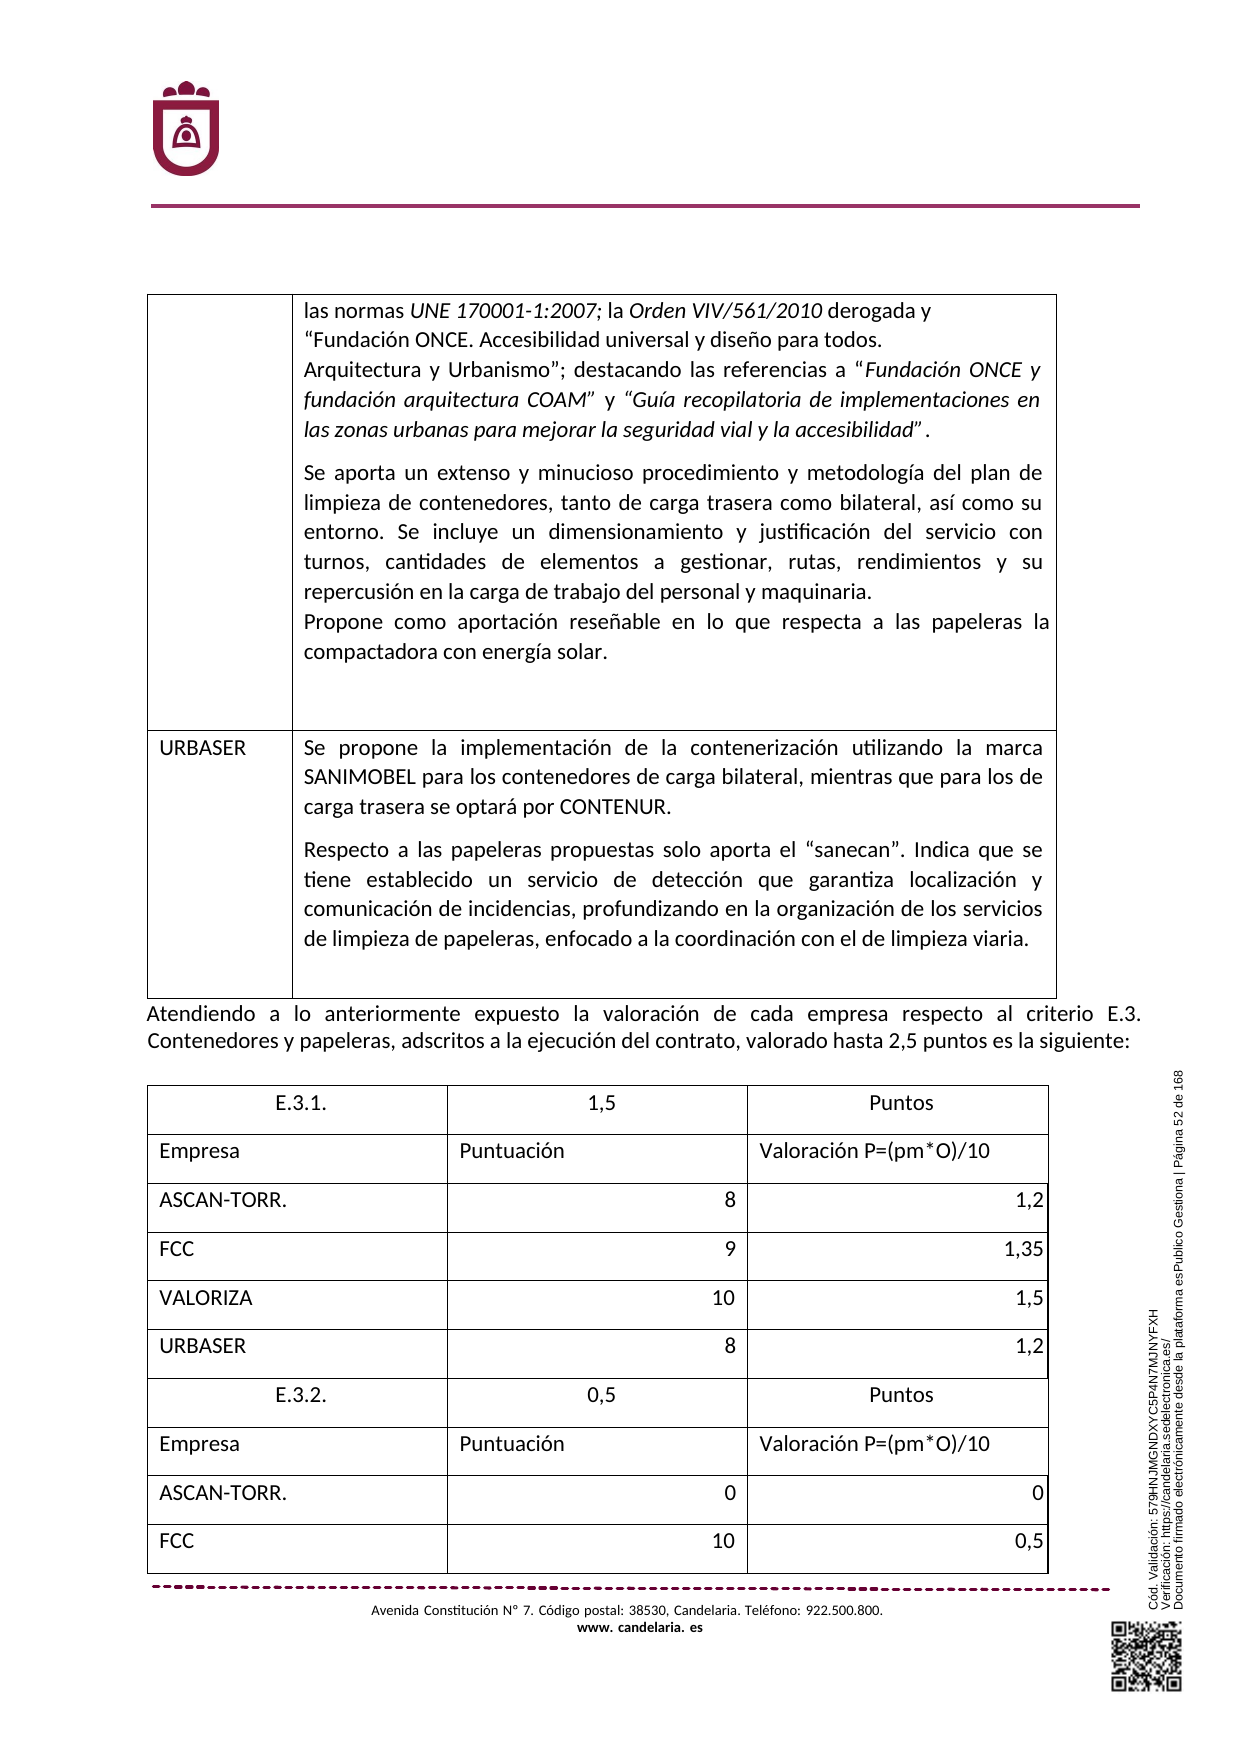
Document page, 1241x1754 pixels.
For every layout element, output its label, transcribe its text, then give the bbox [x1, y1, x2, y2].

table_cell [448, 1476, 711, 1524]
table_cell Puntuación [448, 1428, 711, 1475]
table_cell 1,35 [748, 1233, 1047, 1280]
table_cell 1,5 [748, 1281, 1047, 1329]
table_cell URBASER [148, 731, 292, 998]
table_cell [448, 1281, 711, 1329]
table_header [711, 1086, 747, 1134]
table_cell [448, 1233, 711, 1280]
table_cell 8 [711, 1184, 747, 1232]
table_cell URBASER [148, 1330, 447, 1378]
table_header 1,5 [448, 1086, 711, 1134]
table_cell FCC [148, 1233, 447, 1280]
table_cell 8 [711, 1330, 747, 1378]
table_cell Valoración P=(pm*O)/10 [748, 1428, 1048, 1475]
table_cell Empresa [148, 1135, 447, 1183]
table_cell 1,2 [748, 1330, 1047, 1378]
table_cell ASCAN-TORR. [148, 1476, 447, 1524]
table_cell 10 [711, 1281, 747, 1329]
text Atendiendo a lo anteriormente expuesto la valoración de cada empresa respecto al criterio E.3. Contenedores y papeleras, adscritos a la ejecución del contrato, valorado hasta 2,5 puntos es la siguiente: [146, 999, 1144, 1054]
table_cell FCC [148, 1525, 447, 1573]
table_cell [448, 1525, 711, 1573]
table_cell 0 [711, 1476, 747, 1524]
table_cell [711, 1379, 747, 1427]
table_cell [448, 1184, 711, 1232]
table_header las normas UNE 170001-1:2007; la Orden VIV/561/2010 derogada y “Fundación ONCE. Accesibilidad universal y diseño para todos. Arquitectura y Urbanismo”; destacando las referencias a “Fundación ONCE y fundación arquitectura COAM” y “Guía recopilatoria de implementaciones en las zonas urbanas para mejorar la seguridad vial y la accesibilidad”. Se aporta un extenso y minucioso procedimiento y metodología del plan de limpieza de contenedores, tanto de carga trasera como bilateral, así como su entorno. Se incluye un dimensionamiento y justificación del servicio con turnos, cantidades de elementos a gestionar, rutas, rendimientos y su repercusión en la carga de trabajo del personal y maquinaria. Propone como aportación reseñable en lo que respecta a las papeleras la compactadora con energía solar. [293, 295, 1056, 730]
table_cell 9 [711, 1233, 747, 1280]
table_header [148, 295, 292, 730]
table_cell 0 [748, 1476, 1047, 1524]
table_cell Valoración P=(pm*O)/10 [748, 1135, 1048, 1183]
table_cell ASCAN-TORR. [148, 1184, 447, 1232]
table_cell 1,2 [748, 1184, 1047, 1232]
table_cell Puntuación [448, 1135, 711, 1183]
table_cell 10 [711, 1525, 747, 1573]
table_cell E.3.2. [148, 1379, 447, 1427]
table_cell VALORIZA [148, 1281, 447, 1329]
table_cell [711, 1428, 747, 1475]
table_cell Puntos [748, 1379, 1048, 1427]
table_cell Empresa [148, 1428, 447, 1475]
table_cell [711, 1135, 747, 1183]
table_cell 0,5 [748, 1525, 1047, 1573]
table_header E.3.1. [148, 1086, 447, 1134]
table_header Puntos [748, 1086, 1048, 1134]
table_cell 0,5 [448, 1379, 711, 1427]
table_cell [448, 1330, 711, 1378]
table_cell Se propone la implementación de la contenerización utilizando la marca SANIMOBEL para los contenedores de carga bilateral, mientras que para los de carga trasera se optará por CONTENUR. Respecto a las papeleras propuestas solo aporta el “sanecan”. Indica que se tiene establecido un servicio de detección que garantiza localización y comunicación de incidencias, profundizando en la organización de los servicios de limpieza de papeleras, enfocado a la coordinación con el de limpieza viaria. [293, 731, 1056, 998]
